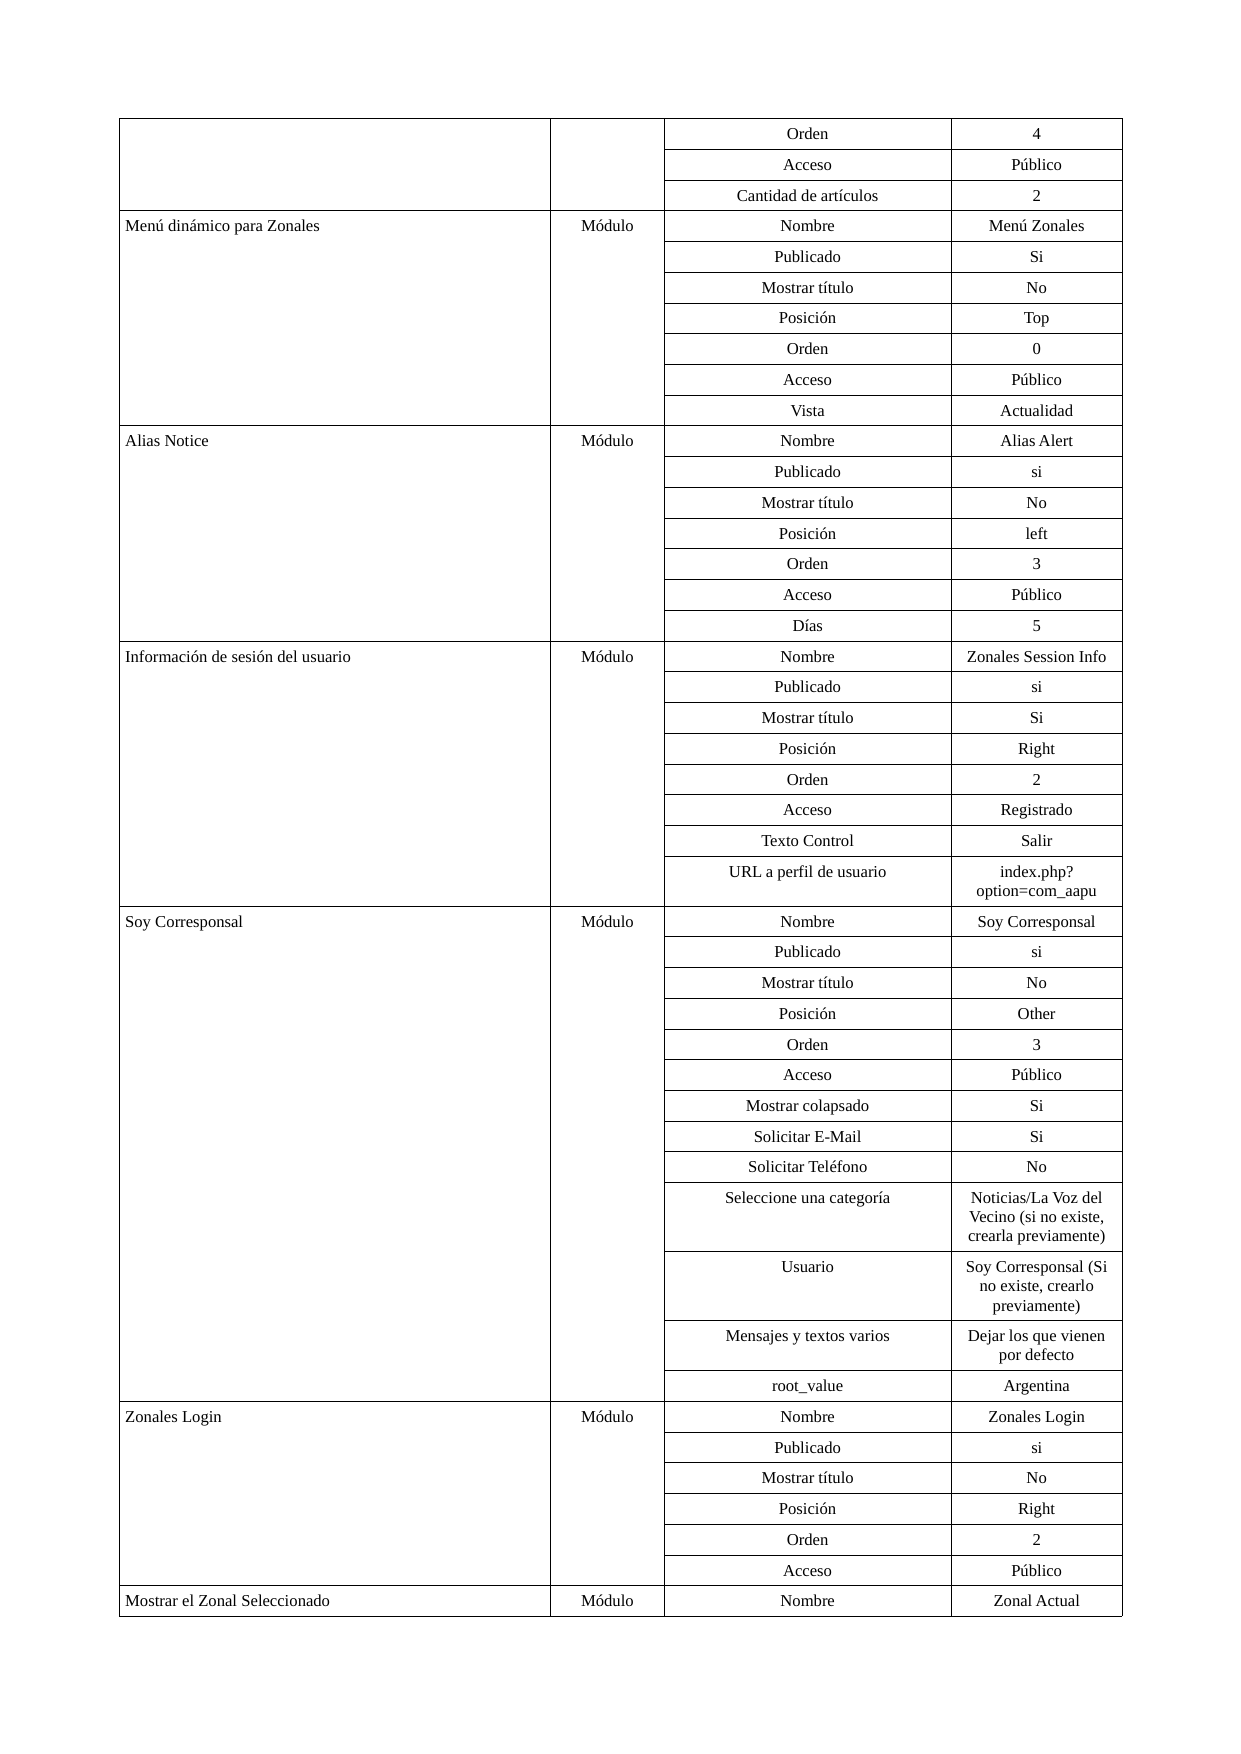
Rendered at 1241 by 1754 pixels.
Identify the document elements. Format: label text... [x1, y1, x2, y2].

table_cell Si [952, 1122, 1122, 1151]
table_cell Público [952, 150, 1122, 179]
table_cell Nombre [665, 1586, 951, 1616]
table_cell Nombre [665, 426, 951, 456]
table_cell 2 [952, 765, 1122, 794]
table_cell Posición [665, 519, 951, 548]
table_cell Orden [665, 334, 951, 364]
table_cell Alias Notice [120, 426, 550, 641]
table_cell si [952, 1433, 1122, 1462]
table_cell Zonal Actual [952, 1586, 1122, 1616]
table_cell Solicitar Teléfono [665, 1152, 951, 1182]
table_cell No [952, 1152, 1122, 1182]
table_cell si [952, 937, 1122, 967]
table_cell Seleccione una categoría [665, 1183, 951, 1251]
table_cell No [952, 968, 1122, 998]
table_cell URL a perfil de usuario [665, 857, 951, 906]
table_cell Soy Corresponsal [120, 907, 550, 1401]
table_cell Si [952, 1091, 1122, 1121]
table_cell Orden [665, 549, 951, 579]
table_cell Nombre [665, 211, 951, 241]
table_cell Acceso [665, 1556, 951, 1585]
table_cell 3 [952, 1030, 1122, 1059]
table_cell Salir [952, 826, 1122, 856]
table_cell 2 [952, 181, 1122, 210]
table_cell Cantidad de artículos [665, 181, 951, 210]
table_cell Publicado [665, 242, 951, 272]
table_cell Publicado [665, 457, 951, 487]
table_cell Menú dinámico para Zonales [120, 211, 550, 425]
table_cell Right [952, 734, 1122, 763]
table_cell Texto Control [665, 826, 951, 856]
table_cell Posición [665, 1494, 951, 1524]
table_cell Módulo [551, 642, 664, 906]
table_cell Noticias/La Voz del Vecino (si no existe, crearla previamente) [952, 1183, 1122, 1251]
table_cell No [952, 1463, 1122, 1493]
table_cell Acceso [665, 580, 951, 610]
table_cell [551, 119, 664, 210]
table_cell Módulo [551, 907, 664, 1401]
table_cell Nombre [665, 907, 951, 936]
table_cell Posición [665, 999, 951, 1028]
table_cell Acceso [665, 1060, 951, 1090]
table_cell Información de sesión del usuario [120, 642, 550, 906]
table_cell Público [952, 365, 1122, 395]
table_cell Soy Corresponsal (Si no existe, crearlo previamente) [952, 1252, 1122, 1320]
table_cell Publicado [665, 672, 951, 702]
table_cell Orden [665, 765, 951, 794]
table_cell Mostrar el Zonal Seleccionado [120, 1586, 550, 1616]
table_cell Right [952, 1494, 1122, 1524]
table_cell Mostrar título [665, 488, 951, 518]
table_cell Orden [665, 119, 951, 149]
table_cell 2 [952, 1525, 1122, 1554]
table_cell Si [952, 703, 1122, 733]
table_cell root_value [665, 1371, 951, 1401]
table_cell No [952, 488, 1122, 518]
table_cell Orden [665, 1030, 951, 1059]
table_cell Argentina [952, 1371, 1122, 1401]
table_cell Posición [665, 734, 951, 763]
table_cell Zonales Login [952, 1402, 1122, 1432]
table_cell Mostrar colapsado [665, 1091, 951, 1121]
table_cell Acceso [665, 365, 951, 395]
table_cell Zonales Login [120, 1402, 550, 1585]
table_cell Mostrar título [665, 273, 951, 302]
table_cell si [952, 457, 1122, 487]
table_cell Mostrar título [665, 968, 951, 998]
table_cell Nombre [665, 642, 951, 671]
table_cell Orden [665, 1525, 951, 1554]
table_cell left [952, 519, 1122, 548]
table_cell Solicitar E-Mail [665, 1122, 951, 1151]
table_cell Usuario [665, 1252, 951, 1320]
table_cell Módulo [551, 1402, 664, 1585]
table_cell Público [952, 1060, 1122, 1090]
table_cell Módulo [551, 211, 664, 425]
table_cell Mostrar título [665, 703, 951, 733]
table_cell 5 [952, 611, 1122, 641]
table_cell Actualidad [952, 396, 1122, 425]
table_cell Público [952, 1556, 1122, 1585]
table_cell Módulo [551, 1586, 664, 1616]
table_cell Vista [665, 396, 951, 425]
table_cell Menú Zonales [952, 211, 1122, 241]
table_cell Acceso [665, 795, 951, 825]
table_cell 4 [952, 119, 1122, 149]
table_cell Publicado [665, 937, 951, 967]
table_cell Módulo [551, 426, 664, 641]
table_cell Acceso [665, 150, 951, 179]
table_cell index.php?option=com_aapu [952, 857, 1122, 906]
table_cell si [952, 672, 1122, 702]
table_cell Mensajes y textos varios [665, 1321, 951, 1370]
table_cell Registrado [952, 795, 1122, 825]
table_cell Posición [665, 304, 951, 333]
table_cell 0 [952, 334, 1122, 364]
table_cell No [952, 273, 1122, 302]
table_cell Mostrar título [665, 1463, 951, 1493]
table_cell Other [952, 999, 1122, 1028]
table_cell Nombre [665, 1402, 951, 1432]
table_cell Alias Alert [952, 426, 1122, 456]
table_cell Días [665, 611, 951, 641]
table_cell Zonales Session Info [952, 642, 1122, 671]
table_cell Si [952, 242, 1122, 272]
table_cell Dejar los que vienen por defecto [952, 1321, 1122, 1370]
table_cell Top [952, 304, 1122, 333]
table_cell Público [952, 580, 1122, 610]
table_cell 3 [952, 549, 1122, 579]
table_cell [120, 119, 550, 210]
table_cell Publicado [665, 1433, 951, 1462]
table_cell Soy Corresponsal [952, 907, 1122, 936]
